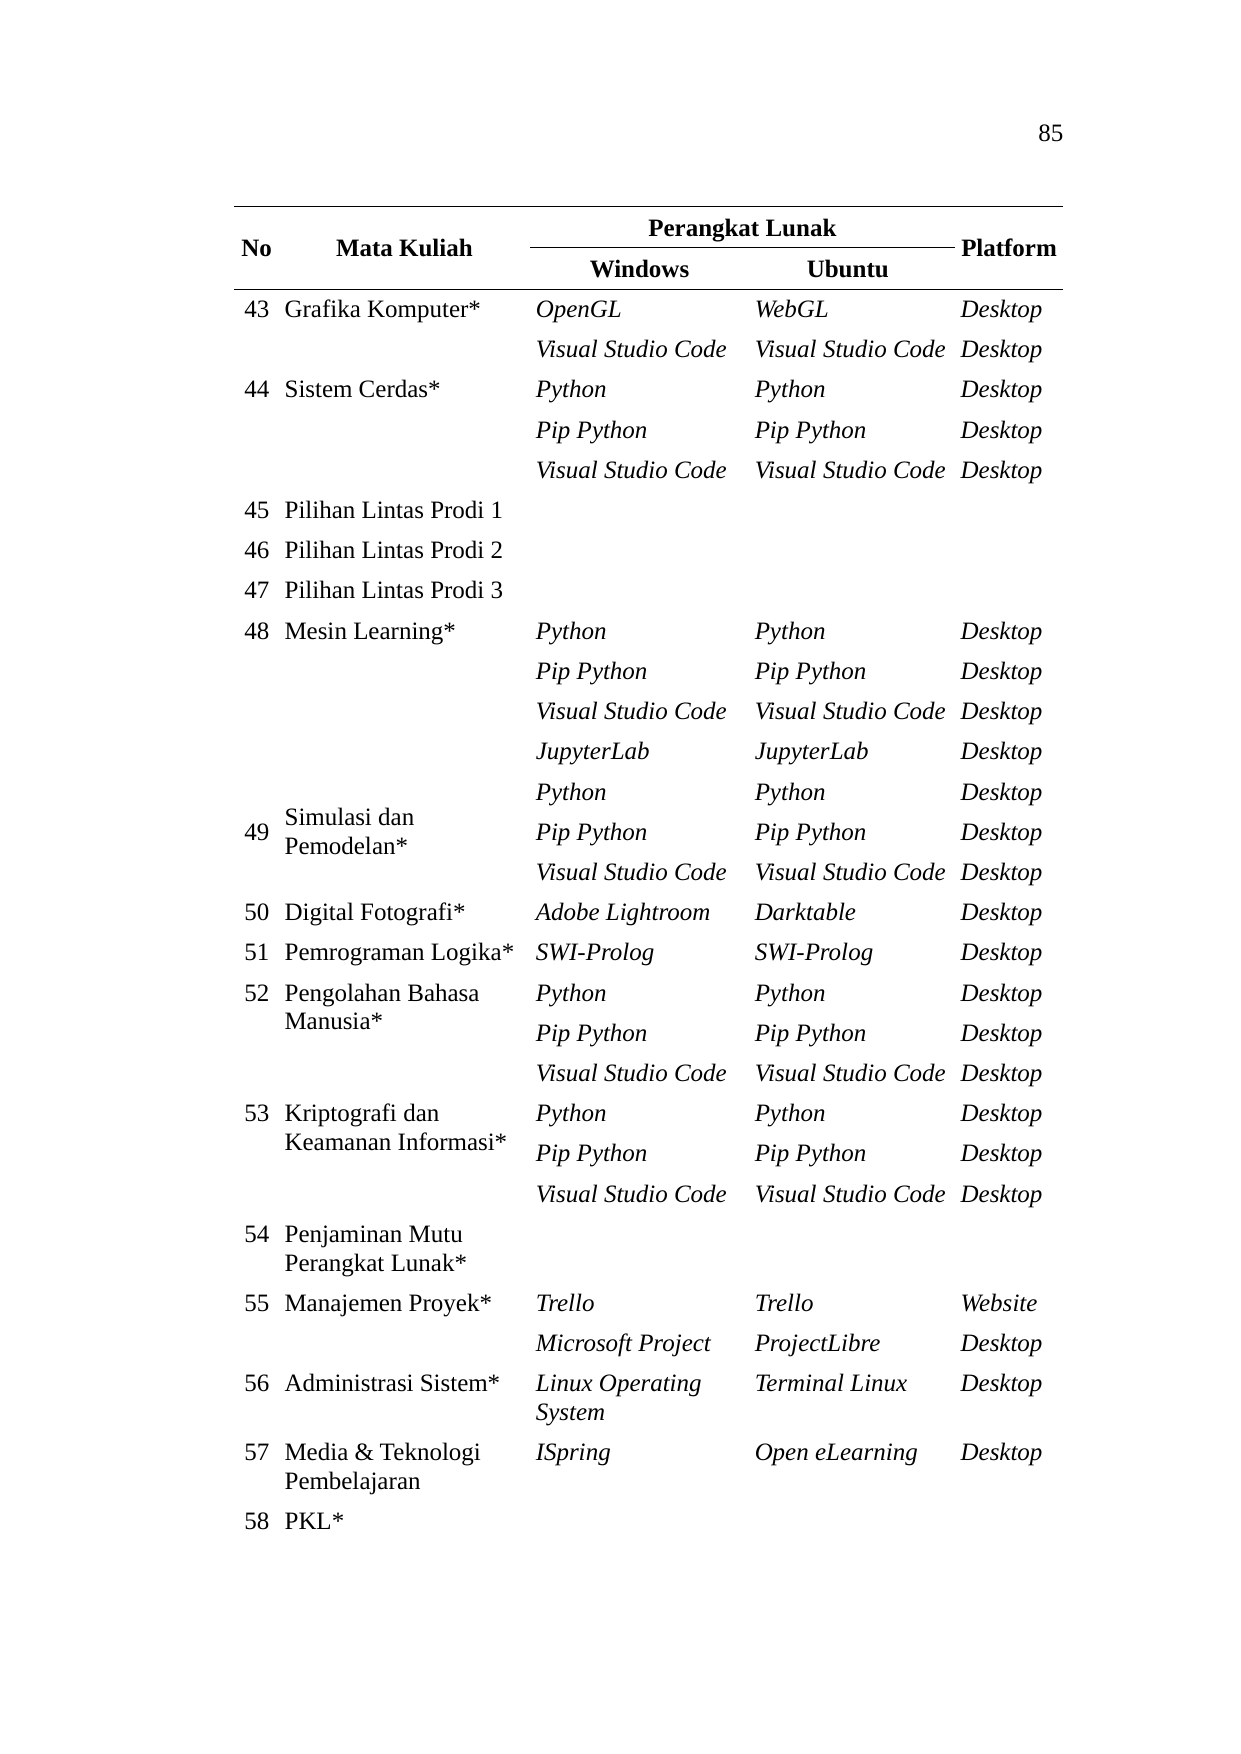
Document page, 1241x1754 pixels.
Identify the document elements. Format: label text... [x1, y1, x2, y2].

table_cell 54 [234, 1213, 279, 1282]
table_cell Desktop [955, 851, 1063, 892]
table_cell 55 [234, 1282, 279, 1363]
table_cell Visual Studio Code [530, 1053, 749, 1093]
table_cell Desktop [955, 972, 1063, 1012]
table_cell Darktable [749, 892, 954, 932]
table_cell WebGL [749, 290, 954, 329]
table_cell Website [955, 1282, 1063, 1322]
table_cell 56 [234, 1363, 279, 1432]
table_cell Ubuntu [749, 248, 954, 288]
table_cell Trello [530, 1282, 749, 1322]
table_cell [955, 1501, 1063, 1541]
table_cell Visual Studio Code [749, 851, 954, 892]
table_cell [955, 490, 1063, 530]
table_cell Pip Python [530, 650, 749, 691]
table_header Platform [955, 207, 1063, 288]
table_cell [749, 490, 954, 530]
table_cell Pemrograman Logika* [279, 932, 530, 972]
table_cell Pilihan Lintas Prodi 2 [279, 530, 530, 570]
table_cell Desktop [955, 932, 1063, 972]
table_cell Desktop [955, 1053, 1063, 1093]
table_cell 48 [234, 610, 279, 771]
table_cell Desktop [955, 449, 1063, 489]
table_header No [234, 207, 279, 288]
table_cell Pengolahan Bahasa Manusia* [279, 972, 530, 1093]
table_cell ProjectLibre [749, 1323, 954, 1363]
table_cell Visual Studio Code [749, 329, 954, 369]
table_cell Pip Python [530, 1133, 749, 1173]
table_cell [530, 530, 749, 570]
table_cell Adobe Lightroom [530, 892, 749, 932]
table_cell [749, 1501, 954, 1541]
table_cell Visual Studio Code [530, 691, 749, 731]
table_cell 53 [234, 1093, 279, 1213]
table_cell Desktop [955, 1012, 1063, 1052]
table_cell Pilihan Lintas Prodi 3 [279, 570, 530, 610]
table_cell Visual Studio Code [749, 1053, 954, 1093]
table_cell Trello [749, 1282, 954, 1322]
table_cell 44 [234, 369, 279, 489]
table_cell PKL* [279, 1501, 530, 1541]
table_cell Open eLearning [749, 1432, 954, 1501]
table_cell Pip Python [530, 1012, 749, 1052]
table_cell Pip Python [749, 650, 954, 691]
table_header Mata Kuliah [279, 207, 530, 288]
table_cell Desktop [955, 1093, 1063, 1133]
table_cell Desktop [955, 771, 1063, 811]
table_cell Desktop [955, 610, 1063, 650]
table_cell Desktop [955, 650, 1063, 691]
table_cell Media & Teknologi Pembelajaran [279, 1432, 530, 1501]
table_cell OpenGL [530, 290, 749, 329]
table_cell Python [530, 972, 749, 1012]
table_cell JupyterLab [530, 731, 749, 771]
table_cell Pip Python [530, 409, 749, 449]
table_cell Python [749, 972, 954, 1012]
table_cell Sistem Cerdas* [279, 369, 530, 489]
table_cell Grafika Komputer* [279, 290, 530, 369]
table_cell [530, 1501, 749, 1541]
table_cell Manajemen Proyek* [279, 1282, 530, 1363]
table_cell 47 [234, 570, 279, 610]
table_cell Visual Studio Code [749, 449, 954, 489]
table_cell Desktop [955, 1432, 1063, 1501]
table_cell Visual Studio Code [530, 851, 749, 892]
table_cell Visual Studio Code [530, 449, 749, 489]
table_cell Mesin Learning* [279, 610, 530, 771]
table_cell Visual Studio Code [530, 329, 749, 369]
table_cell JupyterLab [749, 731, 954, 771]
table_cell Terminal Linux [749, 1363, 954, 1432]
table_cell Pip Python [530, 811, 749, 851]
table_cell 57 [234, 1432, 279, 1501]
table_cell Kriptografi dan Keamanan Informasi* [279, 1093, 530, 1213]
table_cell Desktop [955, 1173, 1063, 1213]
table_cell 46 [234, 530, 279, 570]
table_cell Python [749, 610, 954, 650]
table_cell Desktop [955, 1323, 1063, 1363]
table_cell 58 [234, 1501, 279, 1541]
table_cell Windows [530, 248, 749, 288]
table_cell Desktop [955, 811, 1063, 851]
table_cell Python [530, 771, 749, 811]
table_cell 52 [234, 972, 279, 1093]
table_cell Desktop [955, 892, 1063, 932]
table_cell Visual Studio Code [749, 1173, 954, 1213]
table_cell Desktop [955, 1363, 1063, 1432]
table_cell Desktop [955, 731, 1063, 771]
table_cell Desktop [955, 290, 1063, 329]
table_cell [749, 1213, 954, 1282]
table_cell Pilihan Lintas Prodi 1 [279, 490, 530, 530]
table_cell [530, 1213, 749, 1282]
table_cell Simulasi dan Pemodelan* [279, 771, 530, 892]
table_cell Python [749, 771, 954, 811]
table_cell Pip Python [749, 1133, 954, 1173]
table_cell Administrasi Sistem* [279, 1363, 530, 1432]
table_cell 51 [234, 932, 279, 972]
table_cell [530, 570, 749, 610]
table_cell Digital Fotografi* [279, 892, 530, 932]
table_cell 45 [234, 490, 279, 530]
table_cell SWI-Prolog [749, 932, 954, 972]
table_cell Pip Python [749, 811, 954, 851]
table_cell Pip Python [749, 1012, 954, 1052]
table_cell Penjaminan Mutu Perangkat Lunak* [279, 1213, 530, 1282]
table_cell Pip Python [749, 409, 954, 449]
table_cell Python [530, 610, 749, 650]
table_cell Python [530, 369, 749, 409]
table_cell 49 [234, 771, 279, 892]
table_cell [749, 530, 954, 570]
table_cell Desktop [955, 691, 1063, 731]
table_cell [530, 490, 749, 530]
table_cell ISpring [530, 1432, 749, 1501]
table_cell [955, 530, 1063, 570]
table_cell Python [749, 369, 954, 409]
table_cell Desktop [955, 1133, 1063, 1173]
table_cell Visual Studio Code [749, 691, 954, 731]
table_cell [749, 570, 954, 610]
table_cell Linux Operating System [530, 1363, 749, 1432]
table_cell [955, 570, 1063, 610]
table_cell 43 [234, 290, 279, 369]
table_cell Python [530, 1093, 749, 1133]
table_cell Desktop [955, 329, 1063, 369]
table_cell SWI-Prolog [530, 932, 749, 972]
table_cell [955, 1213, 1063, 1282]
table_cell Desktop [955, 369, 1063, 409]
table_cell Python [749, 1093, 954, 1133]
table_cell Desktop [955, 409, 1063, 449]
table_cell 50 [234, 892, 279, 932]
table_cell Microsoft Project [530, 1323, 749, 1363]
table_cell Visual Studio Code [530, 1173, 749, 1213]
table_header Perangkat Lunak [530, 207, 954, 247]
